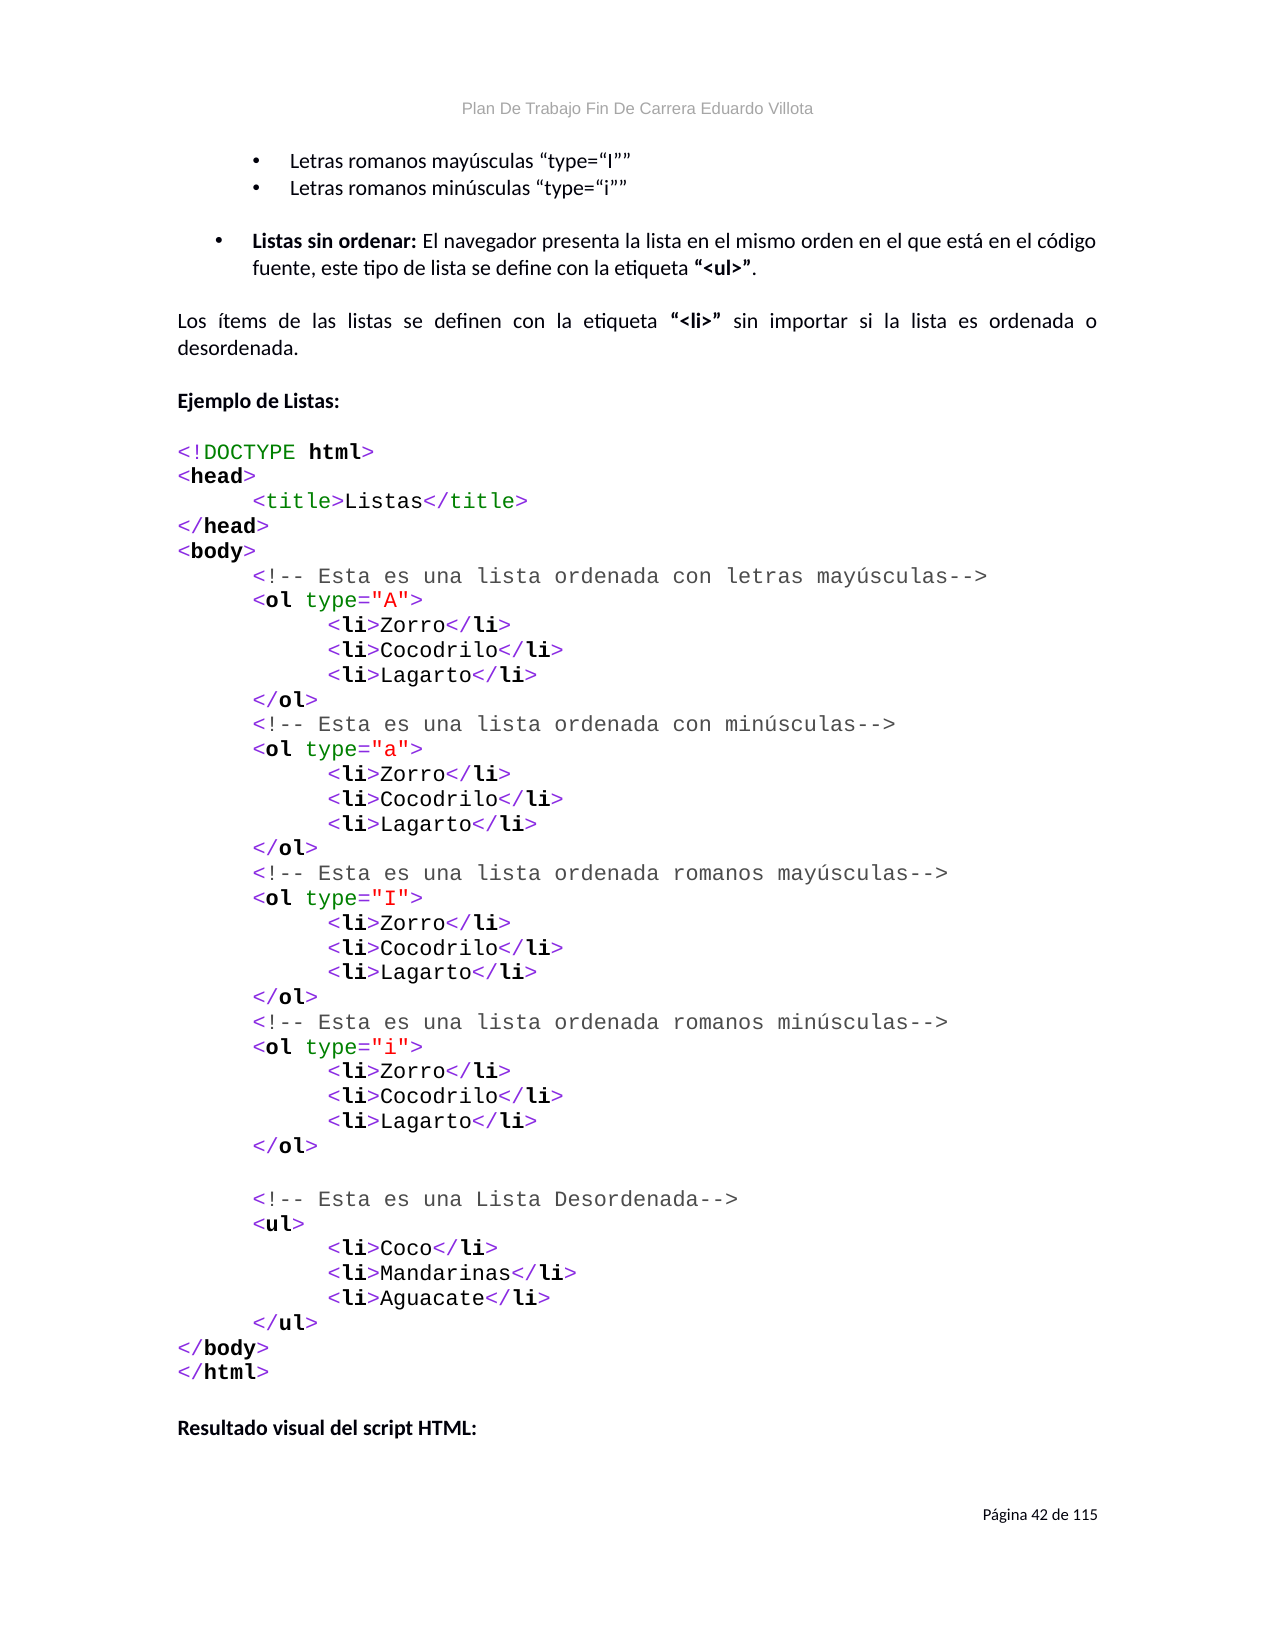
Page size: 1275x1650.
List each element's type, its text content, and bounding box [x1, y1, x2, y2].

list </ol> [177, 986, 1098, 1011]
list <!-- Esta es una lista ordenada con minúsculas--> [177, 714, 1098, 738]
list <!-- Esta es una Lista Desordenada--> [177, 1188, 1098, 1213]
list <body> [177, 540, 1098, 565]
list <title>Listas</title> [177, 491, 1098, 515]
list <li>Lagarto</li> [177, 962, 1098, 986]
list <li>Cocodrilo</li> [177, 937, 1098, 962]
list <!-- Esta es una lista ordenada romanos minúsculas--> [177, 1011, 1098, 1036]
list <ol type="a"> [177, 738, 1098, 763]
list <li>Zorro</li> [177, 912, 1098, 937]
list Listas sin ordenar: El navegador presenta la lista en el mismo orden en el que está en el código fuente, este tipo de lista se define con la etiqueta “<ul>”. [215, 228, 1098, 281]
list <li>Lagarto</li> [177, 1110, 1098, 1135]
text Resultado visual del script HTML: [177, 1414, 1098, 1441]
list <ol type="A"> [177, 590, 1098, 614]
list </head> [177, 515, 1098, 540]
list </ol> [177, 689, 1098, 714]
list <li>Zorro</li> [177, 614, 1098, 639]
list <ol type="i"> [177, 1036, 1098, 1061]
list <head> [177, 466, 1098, 491]
list Letras romanos mayúsculas “type=“I”” [252, 148, 1098, 174]
list <li>Lagarto</li> [177, 813, 1098, 838]
list <li>Zorro</li> [177, 763, 1098, 788]
list </ol> [177, 838, 1098, 862]
list <li>Zorro</li> [177, 1061, 1098, 1086]
list </html> [177, 1361, 1098, 1386]
list <!DOCTYPE html> [177, 441, 1098, 466]
list <li>Cocodrilo</li> [177, 639, 1098, 664]
list <!-- Esta es una lista ordenada con letras mayúsculas--> [177, 565, 1098, 590]
list </body> [177, 1337, 1098, 1361]
list <li>Lagarto</li> [177, 664, 1098, 689]
list <li>Cocodrilo</li> [177, 1086, 1098, 1110]
list Los ítems de las listas se definen con la etiqueta “<li>” sin importar si la lista es ordenada o desordenada. [177, 308, 1098, 361]
list <li>Mandarinas</li> [177, 1262, 1098, 1287]
list </ol> [177, 1135, 1098, 1160]
list <!-- Esta es una lista ordenada romanos mayúsculas--> [177, 862, 1098, 887]
list <ol type="I"> [177, 887, 1098, 912]
list <li>Coco</li> [177, 1237, 1098, 1262]
list Ejemplo de Listas: [177, 388, 1098, 414]
list Letras romanos minúsculas “type=“i”” [252, 174, 1098, 201]
list <ul> [177, 1213, 1098, 1237]
list <li>Cocodrilo</li> [177, 788, 1098, 813]
list <li>Aguacate</li> [177, 1287, 1098, 1312]
list </ul> [177, 1312, 1098, 1337]
